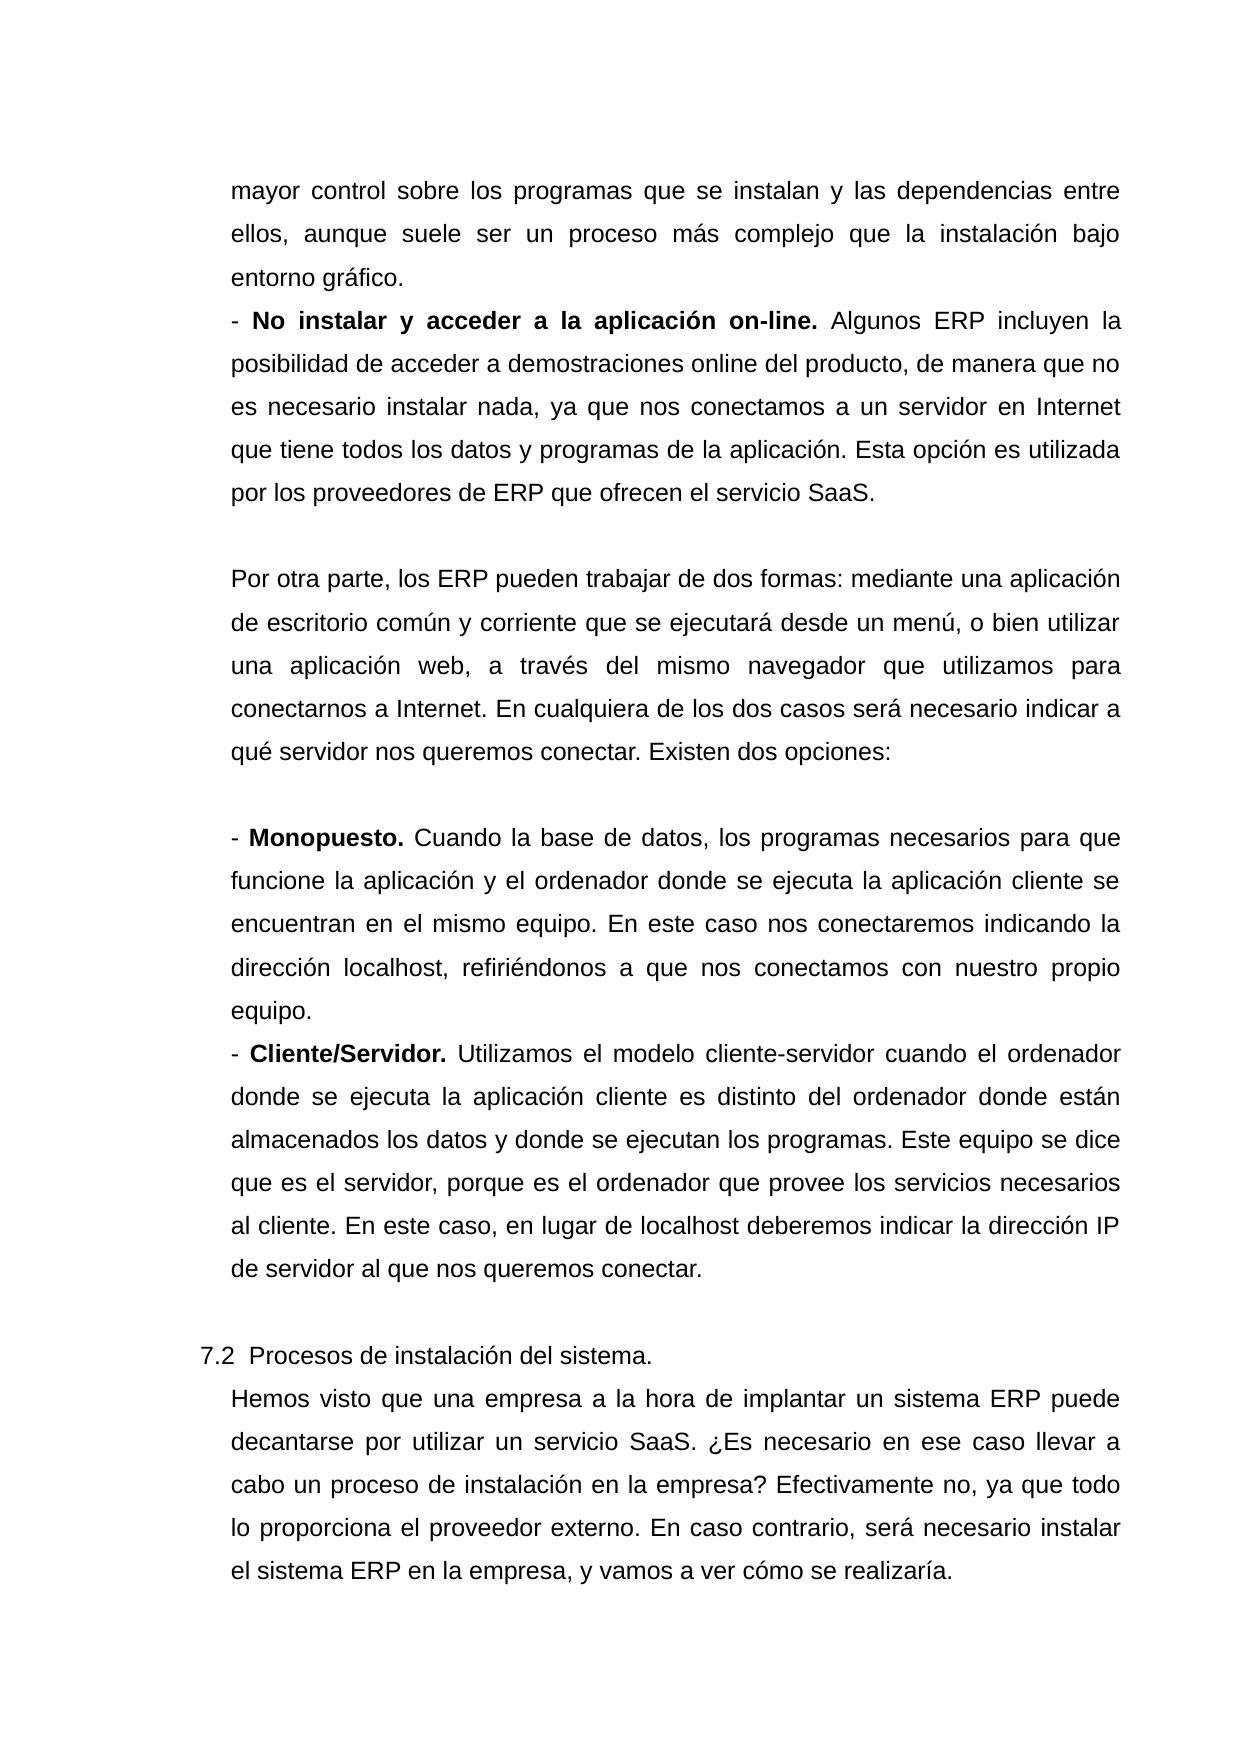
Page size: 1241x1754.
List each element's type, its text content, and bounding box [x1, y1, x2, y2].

list - No instalar y acceder a la aplicación on-line. Algunos ERP incluyen la posibilidad de acceder a demostraciones online del producto, de manera que no es necesario instalar nada, ya que nos conectamos a un servidor en Internet que tiene todos los datos y programas de la aplicación. Esta opción es utilizada por los proveedores de ERP que ofrecen el servicio SaaS. [193, 306, 1122, 507]
list mayor control sobre los programas que se instalan y las dependencias entre ellos, aunque suele ser un proceso más complejo que la instalación bajo entorno gráfico. [193, 176, 1122, 291]
list Por otra parte, los ERP pueden trabajar de dos formas: mediante una aplicación de escritorio común y corriente que se ejecutará desde un menú, o bien utilizar una aplicación web, a través del mismo navegador que utilizamos para conectarnos a Internet. En cualquiera de los dos casos será necesario indicar a qué servidor nos queremos conectar. Existen dos opciones: [193, 564, 1122, 766]
list Procesos de instalación del sistema. [193, 1341, 1122, 1369]
list - Monopuesto. Cuando la base de datos, los programas necesarios para que funcione la aplicación y el ordenador donde se ejecuta la aplicación cliente se encuentran en el mismo equipo. En este caso nos conectaremos indicando la dirección localhost, refiriéndonos a que nos conectamos con nuestro propio equipo. [193, 823, 1122, 1024]
list - Cliente/Servidor. Utilizamos el modelo cliente-servidor cuando el ordenador donde se ejecuta la aplicación cliente es distinto del ordenador donde están almacenados los datos y donde se ejecutan los programas. Este equipo se dice que es el servidor, porque es el ordenador que provee los servicios necesarios al cliente. En este caso, en lugar de localhost deberemos indicar la dirección IP de servidor al que nos queremos conectar. [193, 1039, 1122, 1283]
list Hemos visto que una empresa a la hora de implantar un sistema ERP puede decantarse por utilizar un servicio SaaS. ¿Es necesario en ese caso llevar a cabo un proceso de instalación en la empresa? Efectivamente no, ya que todo lo proporciona el proveedor externo. En caso contrario, será necesario instalar el sistema ERP en la empresa, y vamos a ver cómo se realizaría. [193, 1384, 1122, 1585]
